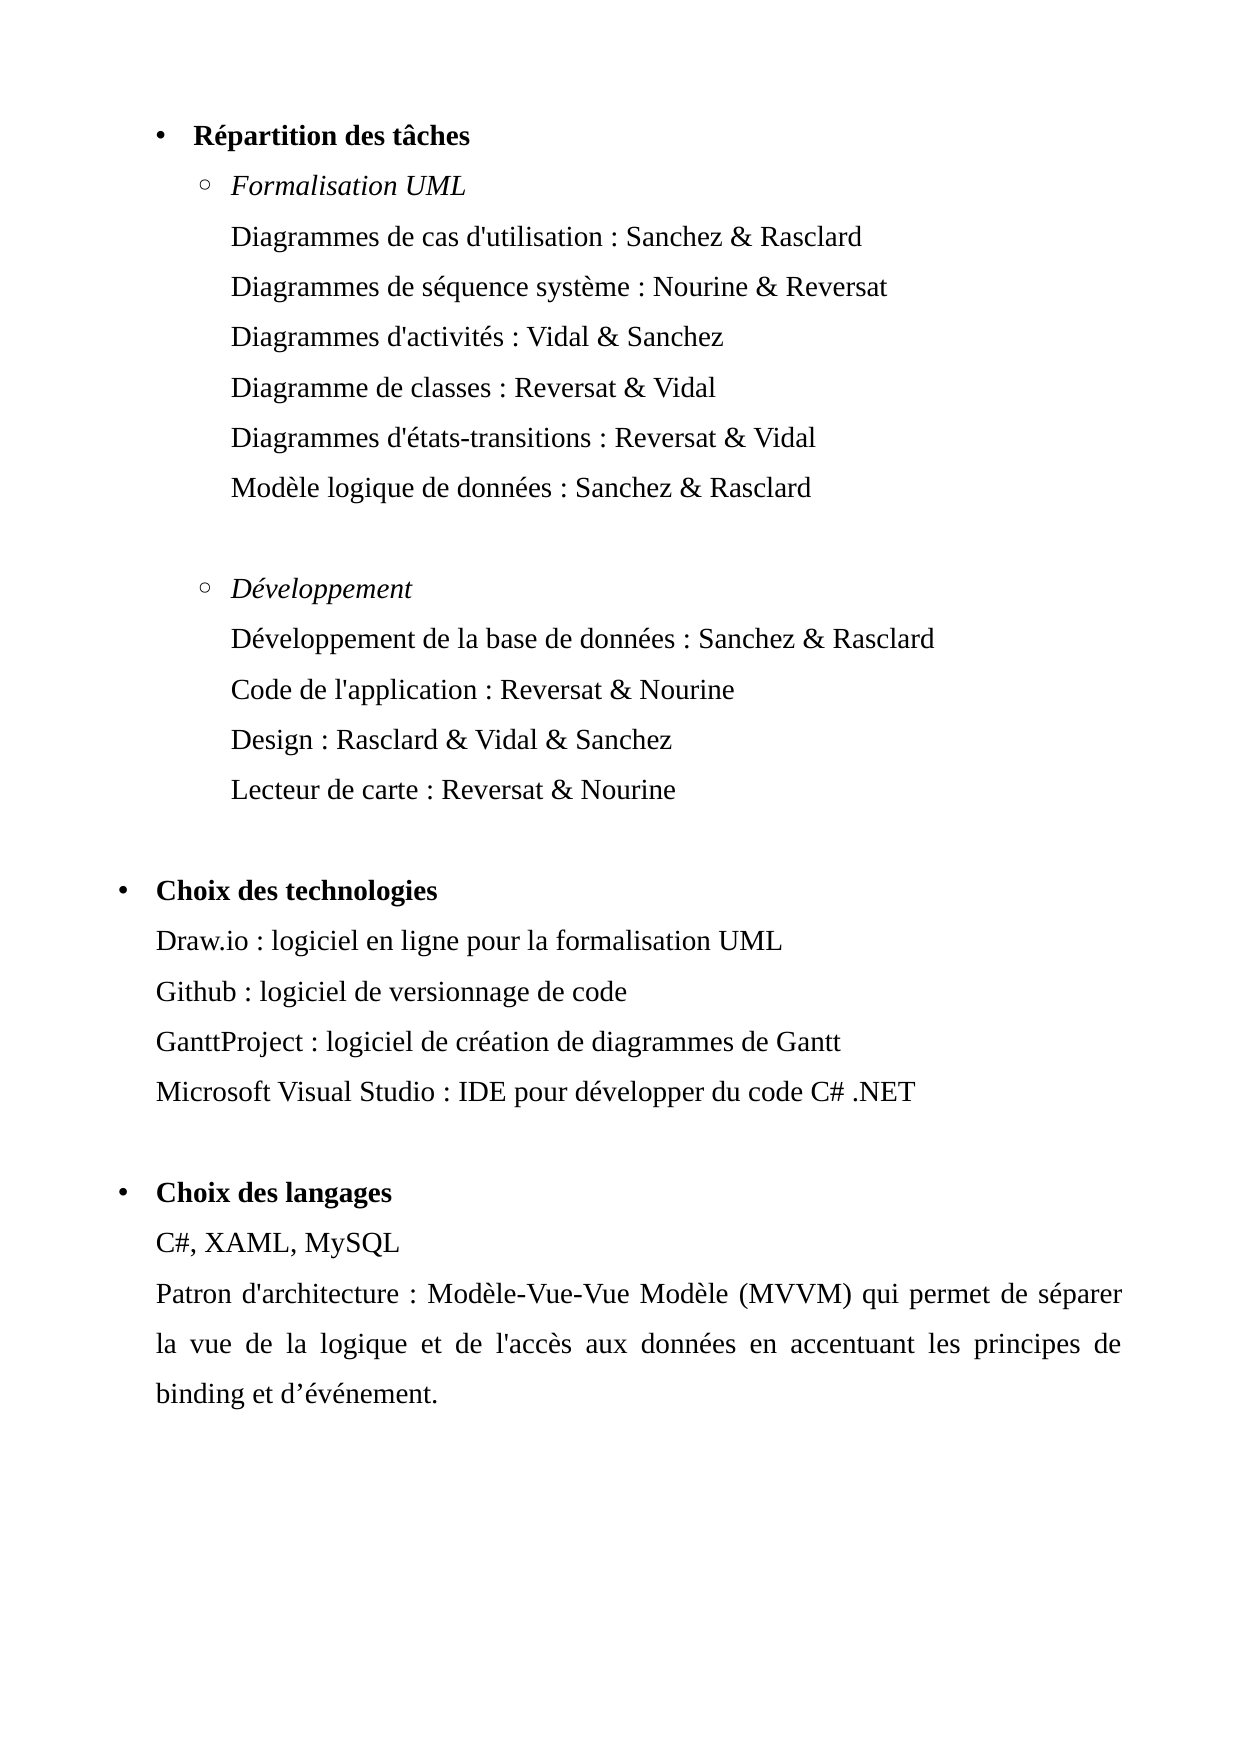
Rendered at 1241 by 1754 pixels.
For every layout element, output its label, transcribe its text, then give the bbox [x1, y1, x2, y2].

list Diagrammes d'états-transitions : Reversat & Vidal [193, 420, 1122, 454]
list GanttProject : logiciel de création de diagrammes de Gantt [118, 1024, 1122, 1058]
list Répartition des tâches [156, 118, 1122, 152]
list Draw.io : logiciel en ligne pour la formalisation UML [118, 923, 1122, 957]
list Formalisation UML [193, 168, 1122, 202]
list Développement de la base de données : Sanchez & Rasclard [193, 622, 1122, 655]
list Code de l'application : Reversat & Nourine [193, 672, 1122, 705]
list Patron d'architecture : Modèle-Vue-Vue Modèle (MVVM) qui permet de séparer la vue de la logique et de l'accès aux données en accentuant les principes de binding et d’événement. [118, 1276, 1122, 1410]
list Design : Rasclard & Vidal & Sanchez [193, 722, 1122, 756]
list Microsoft Visual Studio : IDE pour développer du code C# .NET [118, 1074, 1122, 1108]
list Diagramme de classes : Reversat & Vidal [193, 370, 1122, 403]
list Diagrammes d'activités : Vidal & Sanchez [193, 319, 1122, 353]
list Lecteur de carte : Reversat & Nourine [193, 772, 1122, 806]
list Modèle logique de données : Sanchez & Rasclard [193, 471, 1122, 504]
list Choix des technologies [118, 873, 1122, 907]
list Github : logiciel de versionnage de code [118, 974, 1122, 1007]
list Choix des langages [118, 1175, 1122, 1209]
list Diagrammes de séquence système : Nourine & Reversat [193, 269, 1122, 303]
list Diagrammes de cas d'utilisation : Sanchez & Rasclard [193, 219, 1122, 252]
list Développement [193, 571, 1122, 605]
list C#, XAML, MySQL [118, 1226, 1122, 1259]
